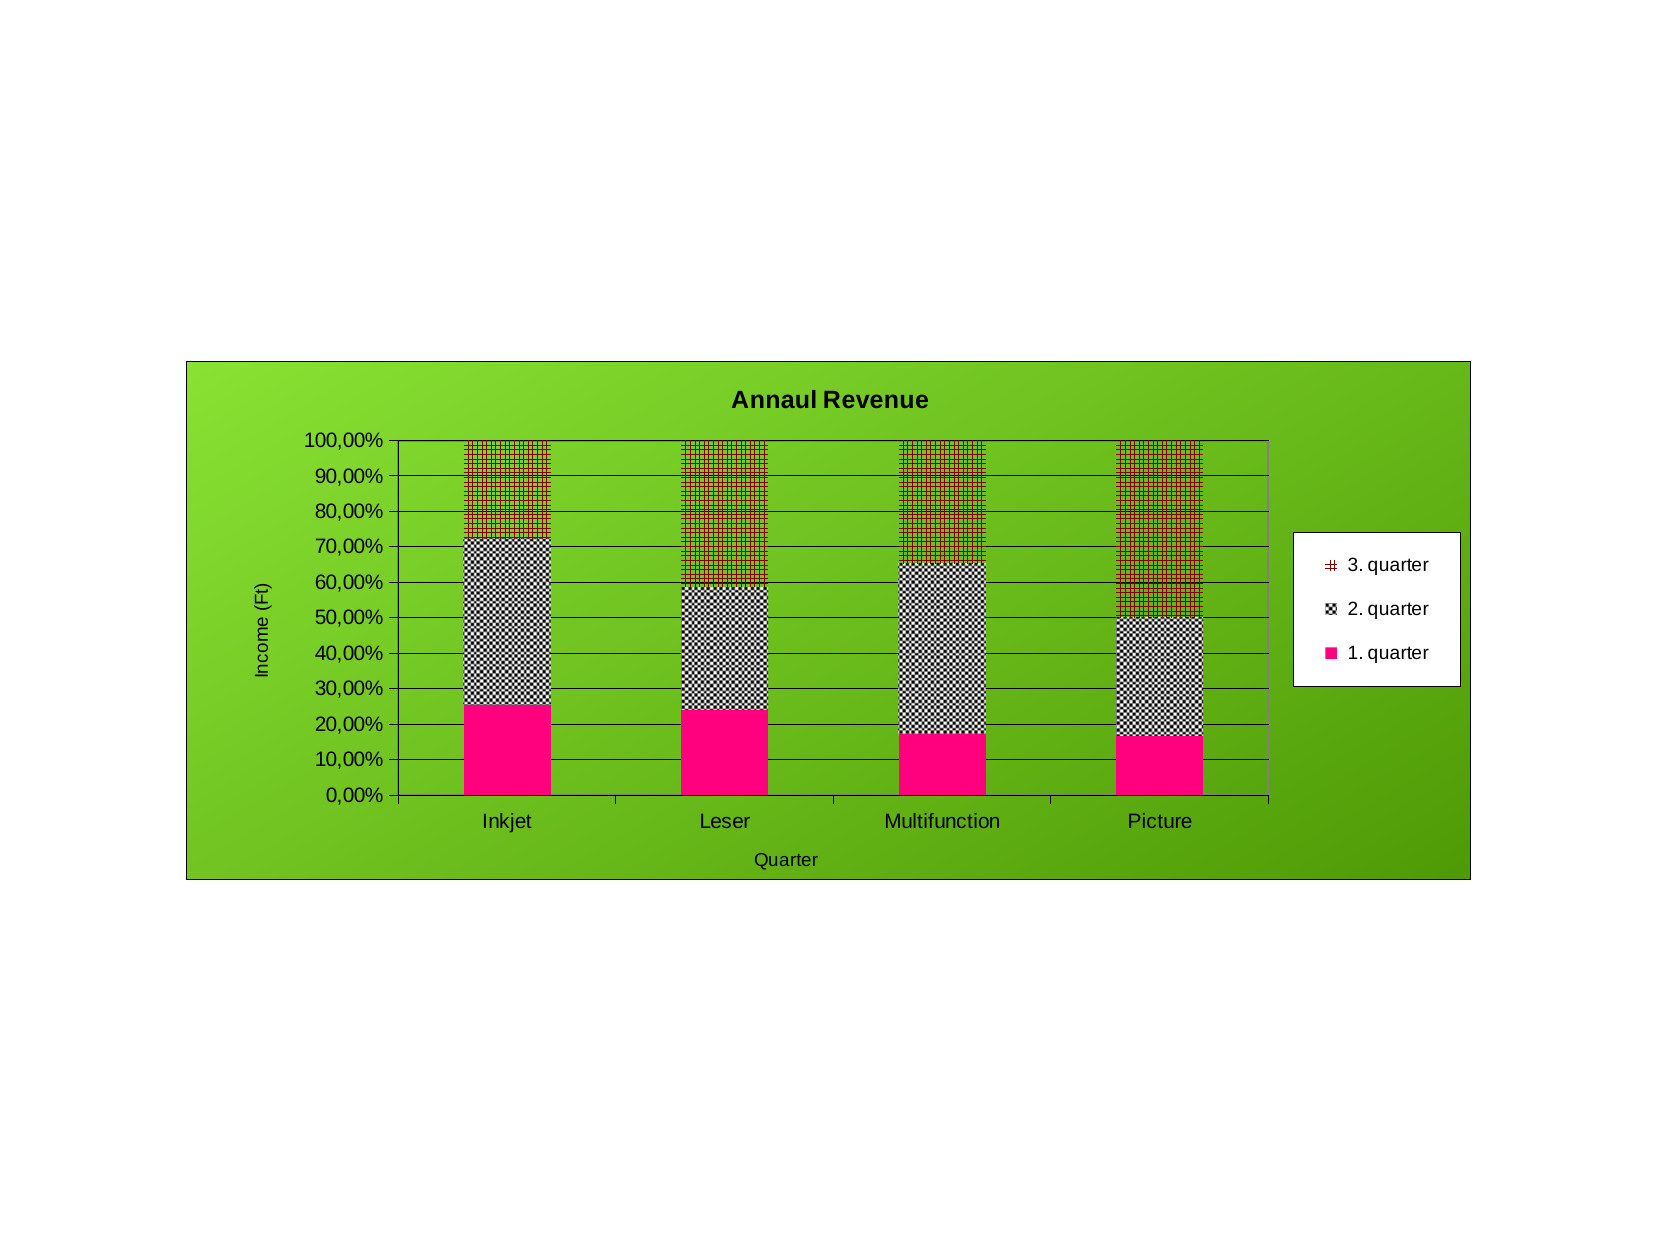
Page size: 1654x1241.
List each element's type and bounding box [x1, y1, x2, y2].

chart [186, 361, 1471, 880]
